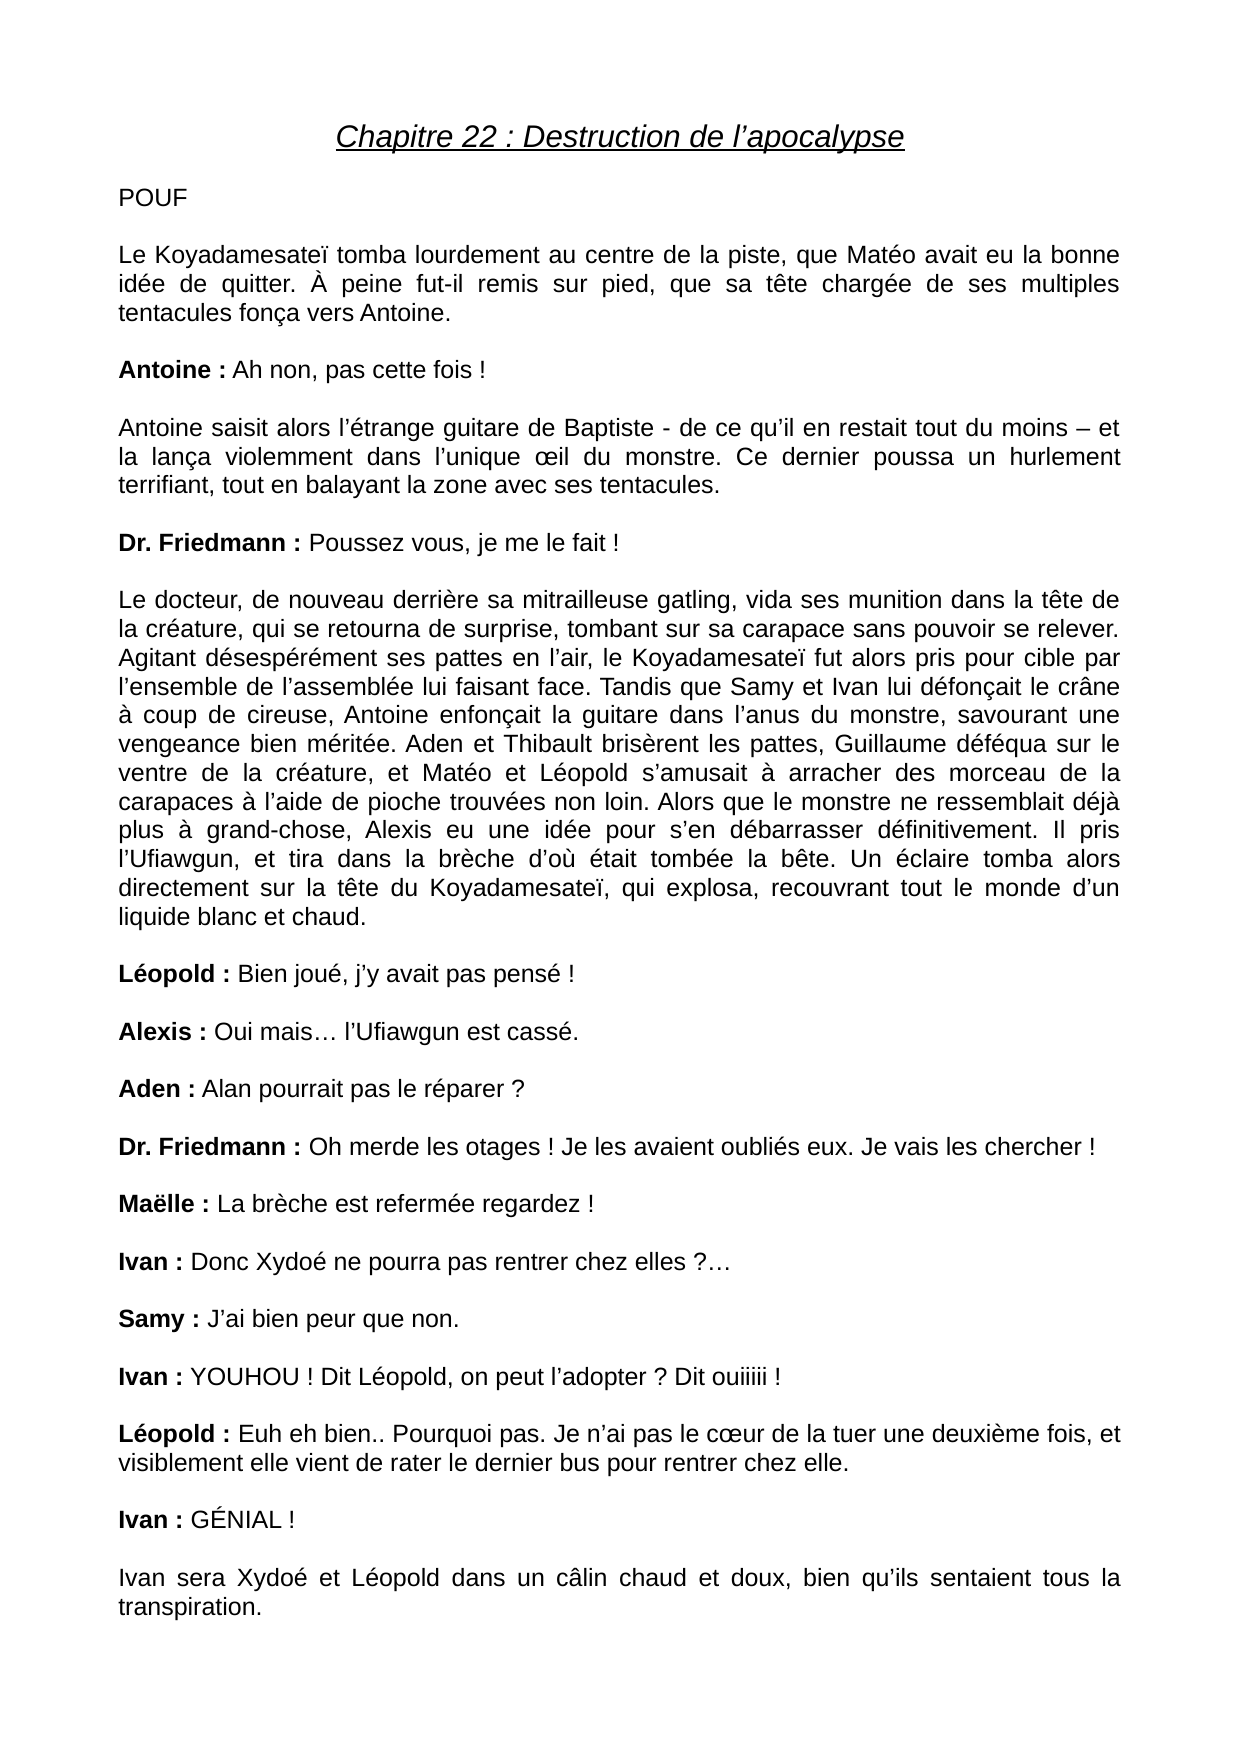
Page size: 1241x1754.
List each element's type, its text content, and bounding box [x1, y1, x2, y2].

text Maëlle : La brèche est refermée regardez ! [118, 1189, 1122, 1218]
text Antoine saisit alors l’étrange guitare de Baptiste - de ce qu’il en restait tout du moins – et la lança violemment dans l’unique œil du monstre. Ce dernier poussa un hurlement terrifiant, tout en balayant la zone avec ses tentacules. [118, 413, 1122, 499]
text Samy : J’ai bien peur que non. [118, 1304, 1122, 1333]
text Dr. Friedmann : Poussez vous, je me le fait ! [118, 528, 1122, 557]
text Léopold : Bien joué, j’y avait pas pensé ! [118, 959, 1122, 988]
text Ivan : YOUHOU ! Dit Léopold, on peut l’adopter ? Dit ouiiiii ! [118, 1362, 1122, 1390]
text Chapitre 22 : Destruction de l’apocalypse [118, 118, 1122, 154]
text Le docteur, de nouveau derrière sa mitrailleuse gatling, vida ses munition dans la tête de la créature, qui se retourna de surprise, tombant sur sa carapace sans pouvoir se relever. Agitant désespérément ses pattes en l’air, le Koyadamesateï fut alors pris pour cible par l’ensemble de l’assemblée lui faisant face. Tandis que Samy et Ivan lui défonçait le crâne à coup de cireuse, Antoine enfonçait la guitare dans l’anus du monstre, savourant une vengeance bien méritée. Aden et Thibault brisèrent les pattes, Guillaume déféqua sur le ventre de la créature, et Matéo et Léopold s’amusait à arracher des morceau de la carapaces à l’aide de pioche trouvées non loin. Alors que le monstre ne ressemblait déjà plus à grand-chose, Alexis eu une idée pour s’en débarrasser définitivement. Il pris l’Ufiawgun, et tira dans la brèche d’où était tombée la bête. Un éclaire tomba alors directement sur la tête du Koyadamesateï, qui explosa, recouvrant tout le monde d’un liquide blanc et chaud. [118, 585, 1122, 930]
text Alexis : Oui mais… l’Ufiawgun est cassé. [118, 1017, 1122, 1045]
text Aden : Alan pourrait pas le réparer ? [118, 1074, 1122, 1103]
text POUF [118, 183, 1122, 212]
text Ivan sera Xydoé et Léopold dans un câlin chaud et doux, bien qu’ils sentaient tous la transpiration. [118, 1563, 1122, 1620]
text Ivan : Donc Xydoé ne pourra pas rentrer chez elles ?… [118, 1247, 1122, 1275]
text Le Koyadamesateï tomba lourdement au centre de la piste, que Matéo avait eu la bonne idée de quitter. À peine fut-il remis sur pied, que sa tête chargée de ses multiples tentacules fonça vers Antoine. [118, 240, 1122, 327]
text Léopold : Euh eh bien.. Pourquoi pas. Je n’ai pas le cœur de la tuer une deuxième fois, et visiblement elle vient de rater le dernier bus pour rentrer chez elle. [118, 1419, 1122, 1477]
text Ivan : GÉNIAL ! [118, 1505, 1122, 1534]
text Dr. Friedmann : Oh merde les otages ! Je les avaient oubliés eux. Je vais les chercher ! [118, 1132, 1122, 1160]
text Antoine : Ah non, pas cette fois ! [118, 355, 1122, 384]
